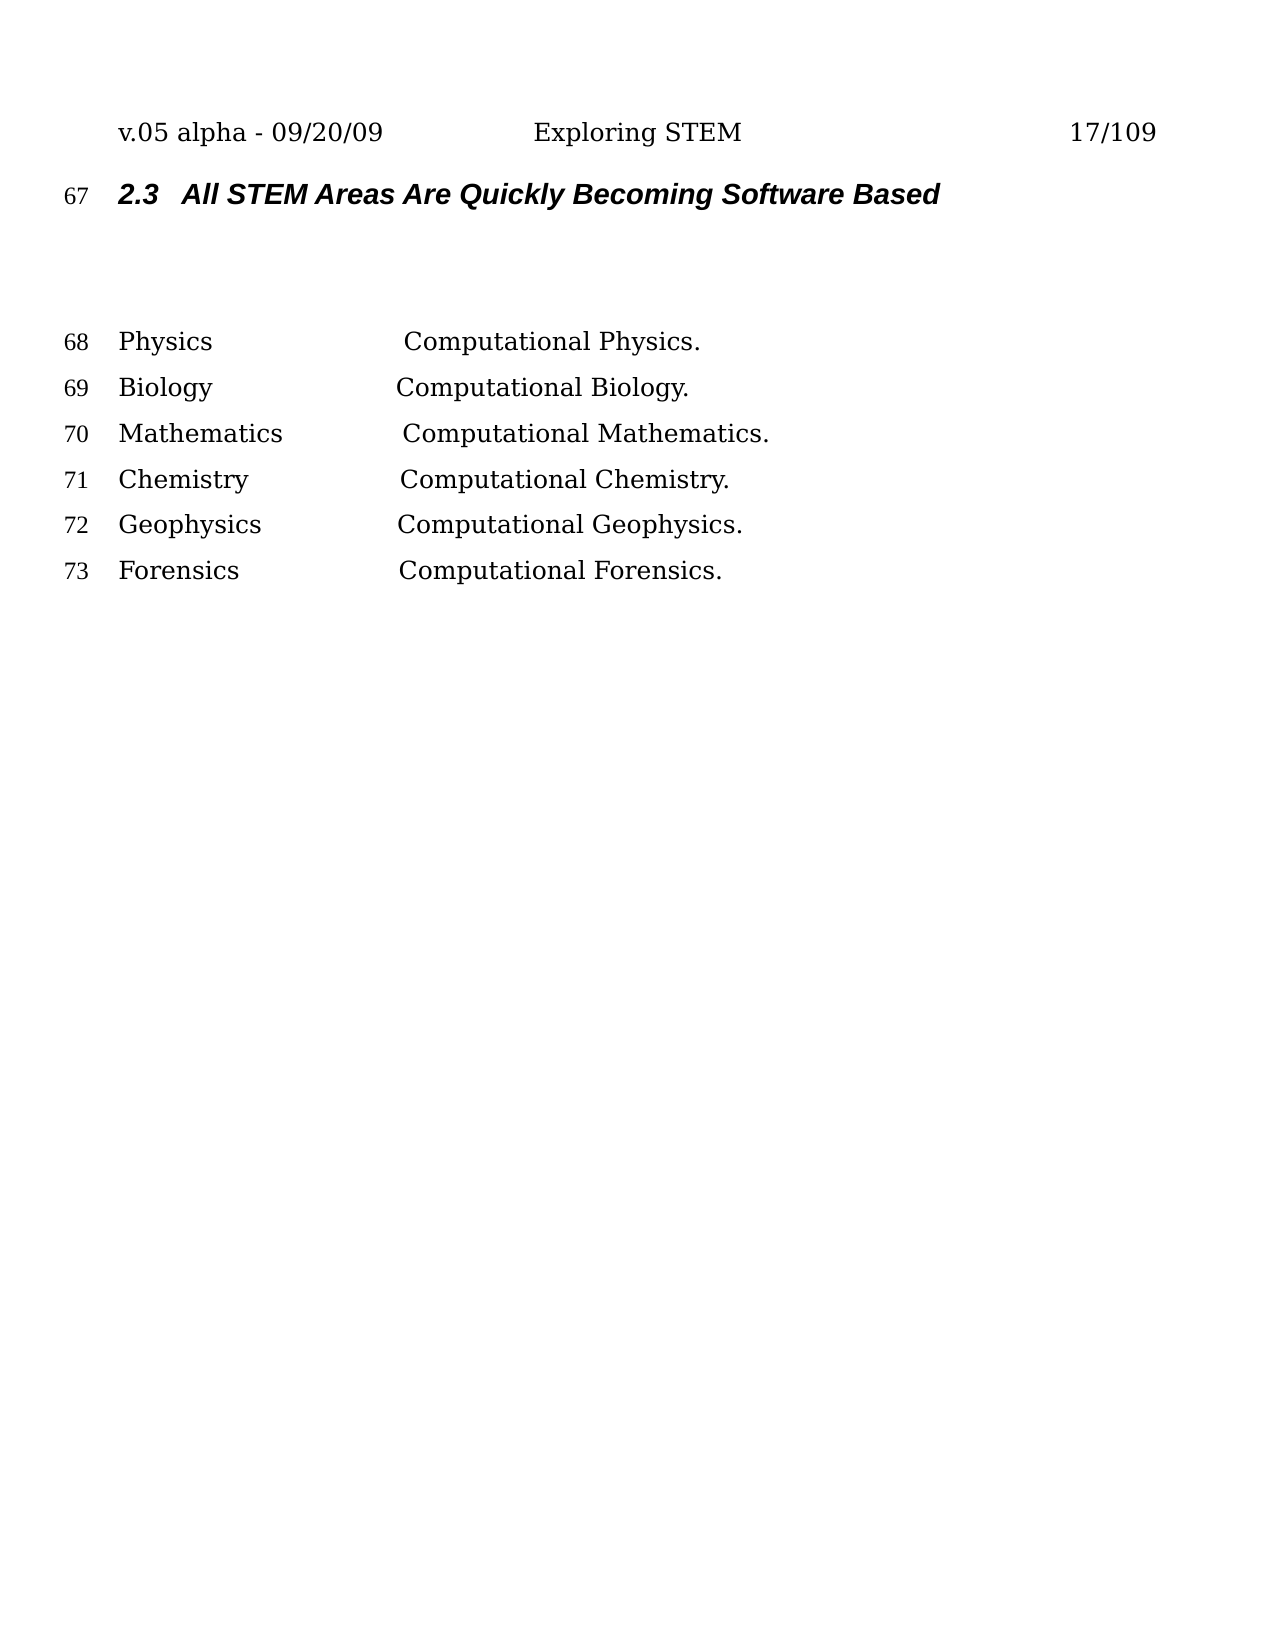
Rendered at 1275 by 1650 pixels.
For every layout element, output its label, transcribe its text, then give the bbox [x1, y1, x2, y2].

text Forensics Computational Forensics. [118, 556, 1157, 586]
text Chemistry Computational Chemistry. [118, 465, 1157, 494]
text Physics Computational Physics. [118, 327, 1157, 356]
text Geophysics Computational Geophysics. [118, 511, 1157, 540]
text Mathematics Computational Mathematics. [118, 419, 1157, 448]
subtitle All STEM Areas Are Quickly Becoming Software Based [118, 177, 1157, 210]
text Biology Computational Biology. [118, 373, 1157, 402]
